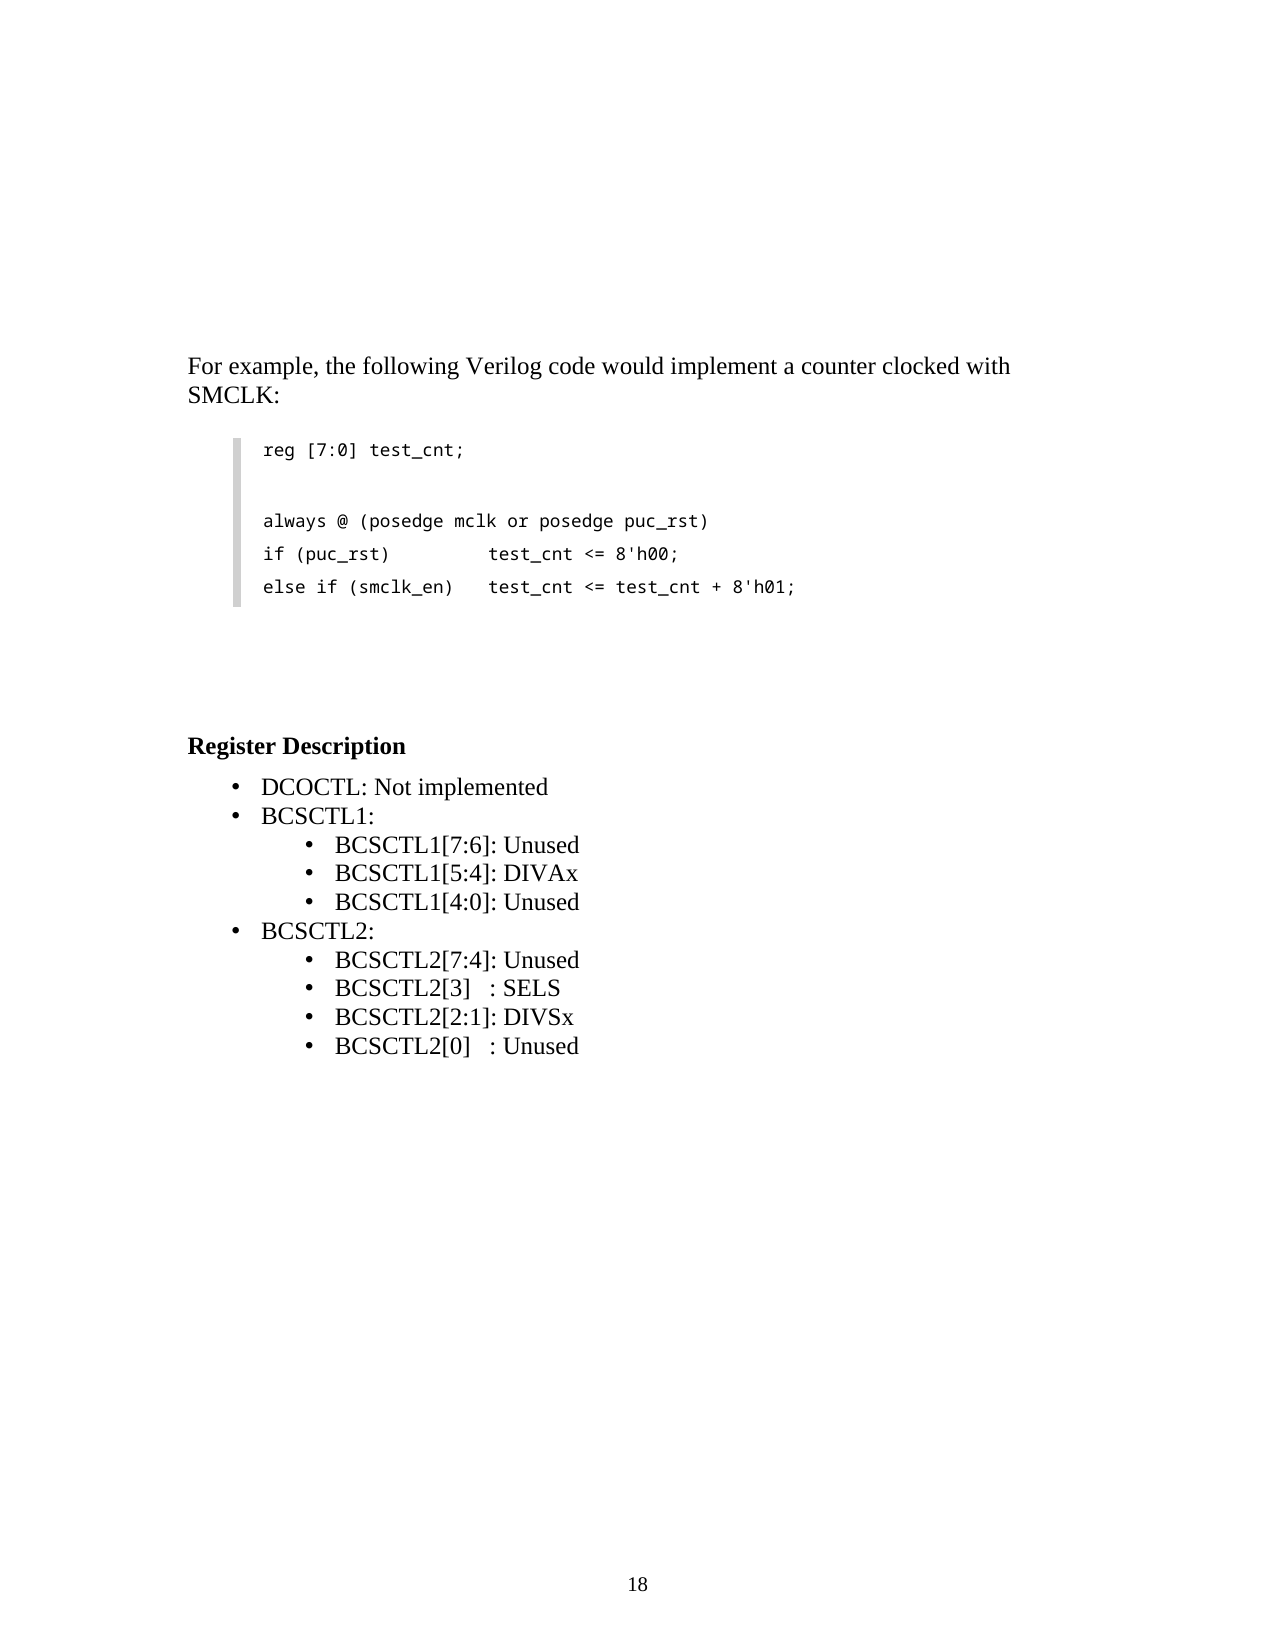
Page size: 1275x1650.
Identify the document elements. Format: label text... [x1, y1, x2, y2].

list BCSCTL2: [231, 916, 1088, 945]
list BCSCTL2[3] : SELS [305, 973, 1088, 1002]
list BCSCTL2[7:4]: Unused [305, 945, 1088, 973]
list BCSCTL1[4:0]: Unused [305, 887, 1088, 916]
text For example, the following Verilog code would implement a counter clocked with SMCLK: [187, 351, 1088, 409]
table_header reg [7:0] test_cnt; always @ (posedge mclk or posedge puc_rst) if (puc_rst) test_cnt <= 8'h00; else if (smclk_en) test_cnt <= test_cnt + 8'h01; [263, 438, 1015, 607]
list BCSCTL1: [231, 801, 1088, 830]
list BCSCTL1[5:4]: DIVAx [305, 858, 1088, 887]
table_header [187, 438, 233, 607]
list BCSCTL1[7:6]: Unused [305, 830, 1088, 858]
table_header [241, 438, 263, 607]
text Register Description [187, 731, 1088, 760]
table_header [233, 438, 241, 607]
list BCSCTL2[0] : Unused [305, 1031, 1088, 1060]
list DCOCTL: Not implemented [231, 772, 1088, 801]
list BCSCTL2[2:1]: DIVSx [305, 1002, 1088, 1031]
